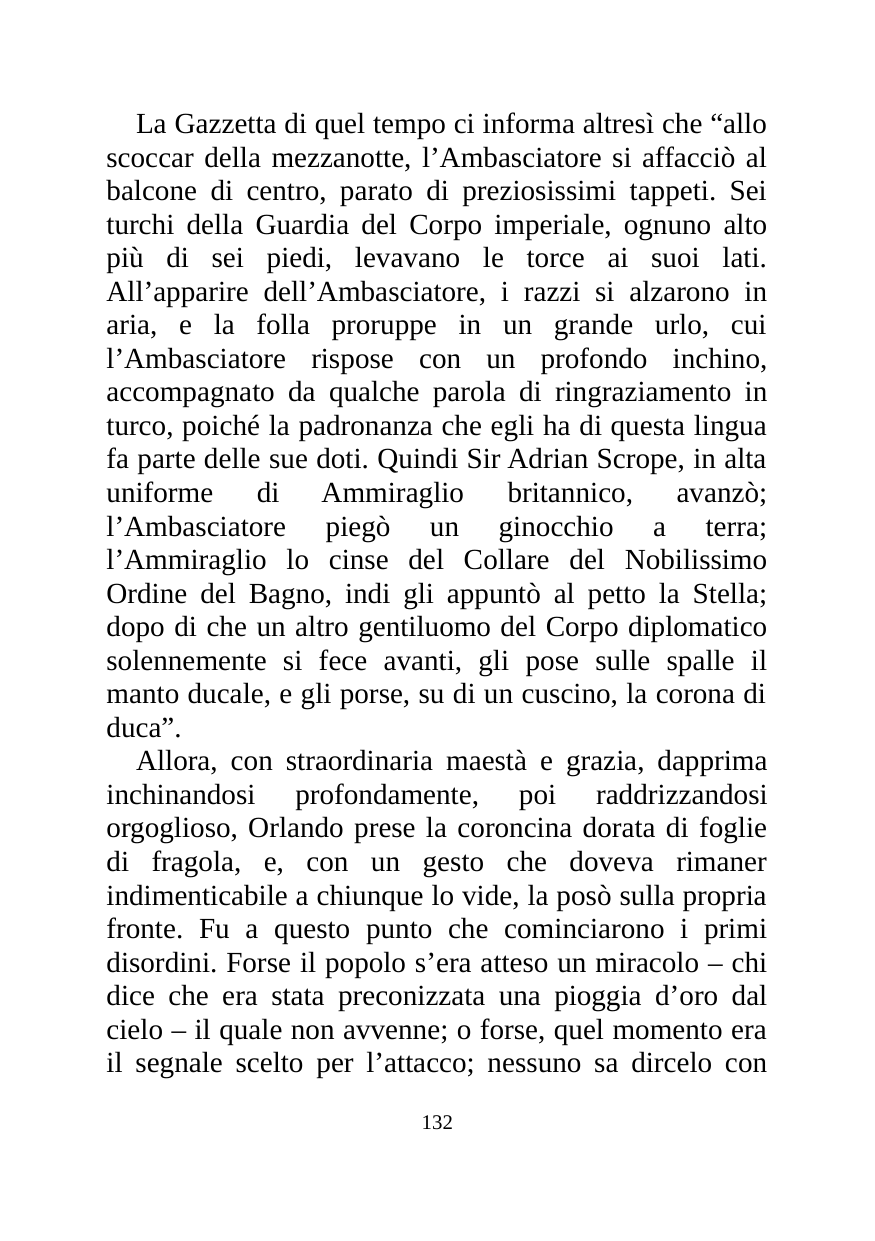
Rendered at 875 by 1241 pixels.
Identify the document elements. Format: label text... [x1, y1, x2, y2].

text Allora, con straordinaria maestà e grazia, dapprima inchinandosi profondamente, poi raddrizzandosi orgoglioso, Orlando prese la coroncina dorata di foglie di fragola, e, con un gesto che doveva rimaner indimenticabile a chiunque lo vide, la posò sulla propria fronte. Fu a questo punto che cominciarono i primi disordini. Forse il popolo s’era atteso un miracolo – chi dice che era stata preconizzata una pioggia d’oro dal cielo – il quale non avvenne; o forse, quel momento era il segnale scelto per l’attacco; nessuno sa dircelo con [106, 743, 768, 1079]
text La Gazzetta di quel tempo ci informa altresì che “allo scoccar della mezzanotte, l’Ambasciatore si affacciò al balcone di centro, parato di preziosissimi tappeti. Sei turchi della Guardia del Corpo imperiale, ognuno alto più di sei piedi, levavano le torce ai suoi lati. All’apparire dell’Ambasciatore, i razzi si alzarono in aria, e la folla proruppe in un grande urlo, cui l’Ambasciatore rispose con un profondo inchino, accompagnato da qualche parola di ringraziamento in turco, poiché la padronanza che egli ha di questa lingua fa parte delle sue doti. Quindi Sir Adrian Scrope, in alta uniforme di Ammiraglio britannico, avanzò; l’Ambasciatore piegò un ginocchio a terra; l’Ammiraglio lo cinse del Collare del Nobilissimo Ordine del Bagno, indi gli appuntò al petto la Stella; dopo di che un altro gentiluomo del Corpo diplomatico solennemente si fece avanti, gli pose sulle spalle il manto ducale, e gli porse, su di un cuscino, la corona di duca”. [106, 106, 768, 743]
